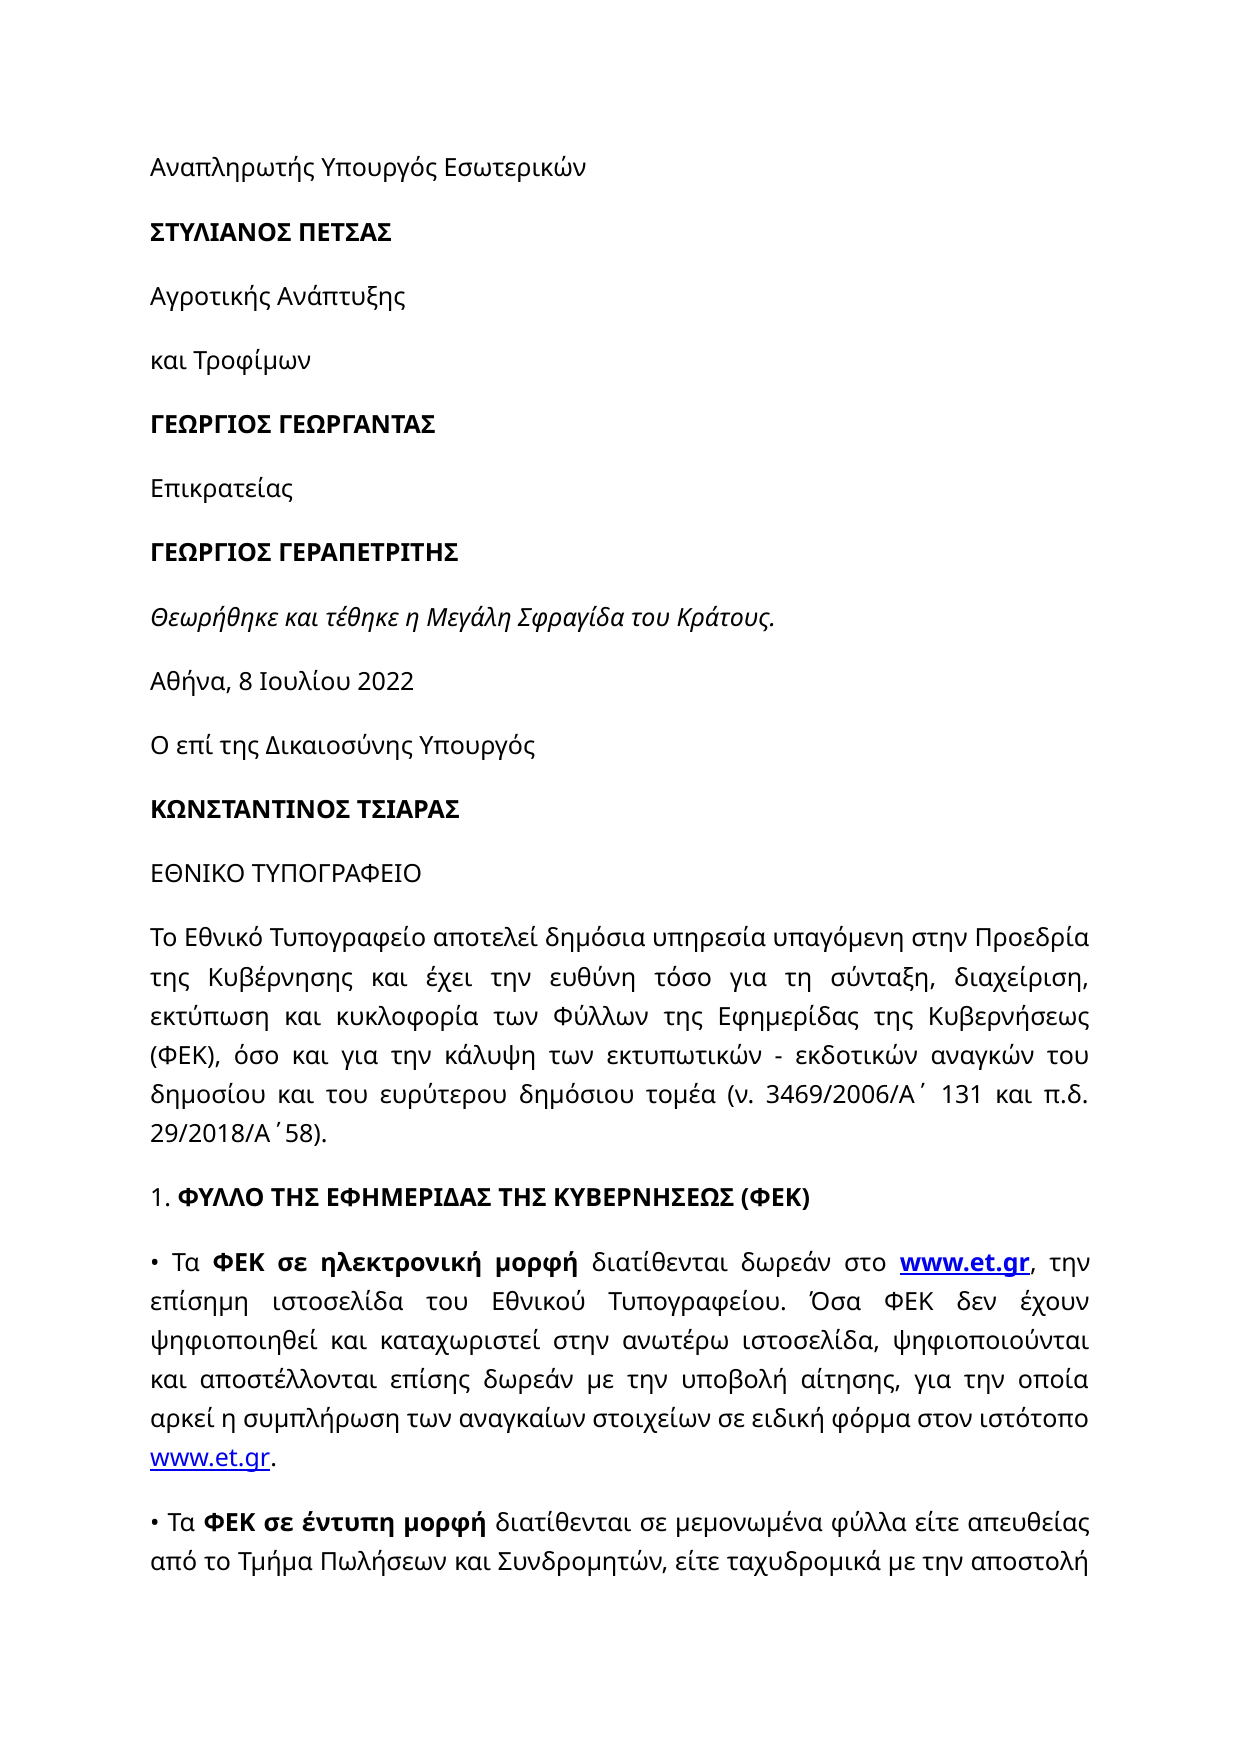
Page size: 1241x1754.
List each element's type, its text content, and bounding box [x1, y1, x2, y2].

text • Τα ΦΕΚ σε έντυπη μορφή διατίθενται σε μεμονωμένα φύλλα είτε απευθείας από το Τμήμα Πωλήσεων και Συνδρομητών, είτε ταχυδρομικά με την αποστολή [150, 1504, 1090, 1577]
text ΓΕΩΡΓΙΟΣ ΓΕΩΡΓΑΝΤΑΣ [150, 407, 1090, 441]
text Το Εθνικό Τυπογραφείο αποτελεί δημόσια υπηρεσία υπαγόμενη στην Προεδρία της Κυβέρνησης και έχει την ευθύνη τόσο για τη σύνταξη, διαχείριση, εκτύπωση και κυκλοφορία των Φύλλων της Εφημερίδας της Κυβερνήσεως (ΦΕΚ), όσο και για την κάλυψη των εκτυπωτικών - εκδοτικών αναγκών του δημοσίου και του ευρύτερου δημόσιου τομέα (ν. 3469/2006/Α΄ 131 και π.δ. 29/2018/Α΄58). [150, 920, 1090, 1150]
text ΣΤΥΛΙΑΝΟΣ ΠΕΤΣΑΣ [150, 214, 1090, 248]
text 1. ΦΥΛΛΟ ΤΗΣ ΕΦΗΜΕΡΙΔΑΣ ΤΗΣ ΚΥΒΕΡΝΗΣΕΩΣ (ΦΕΚ) [150, 1180, 1090, 1214]
text Αθήνα, 8 Ιουλίου 2022 [150, 663, 1090, 697]
text ΕΘΝΙΚΟ ΤΥΠΟΓΡΑΦΕΙΟ [150, 856, 1090, 890]
text Θεωρήθηκε και τέθηκε η Μεγάλη Σφραγίδα του Κράτους. [150, 599, 1090, 633]
text Ο επί της Δικαιοσύνης Υπουργός [150, 727, 1090, 762]
text Επικρατείας [150, 471, 1090, 505]
text και Τροφίμων [150, 342, 1090, 377]
text Αναπληρωτής Υπουργός Εσωτερικών [150, 150, 1090, 184]
text ΚΩΝΣΤΑΝΤΙΝΟΣ ΤΣΙΑΡΑΣ [150, 792, 1090, 826]
text ΓΕΩΡΓΙΟΣ ΓΕΡΑΠΕΤΡΙΤΗΣ [150, 535, 1090, 569]
text Αγροτικής Ανάπτυξης [150, 278, 1090, 312]
text • Τα ΦΕΚ σε ηλεκτρονική μορφή διατίθενται δωρεάν στο www.et.gr, την επίσημη ιστοσελίδα του Εθνικού Τυπογραφείου. Όσα ΦΕΚ δεν έχουν ψηφιοποιηθεί και καταχωριστεί στην ανωτέρω ιστοσελίδα, ψηφιοποιούνται και αποστέλλονται επίσης δωρεάν με την υποβολή αίτησης, για την οποία αρκεί η συμπλήρωση των αναγκαίων στοιχείων σε ειδική φόρμα στον ιστότοπο www.et.gr. [150, 1244, 1090, 1474]
